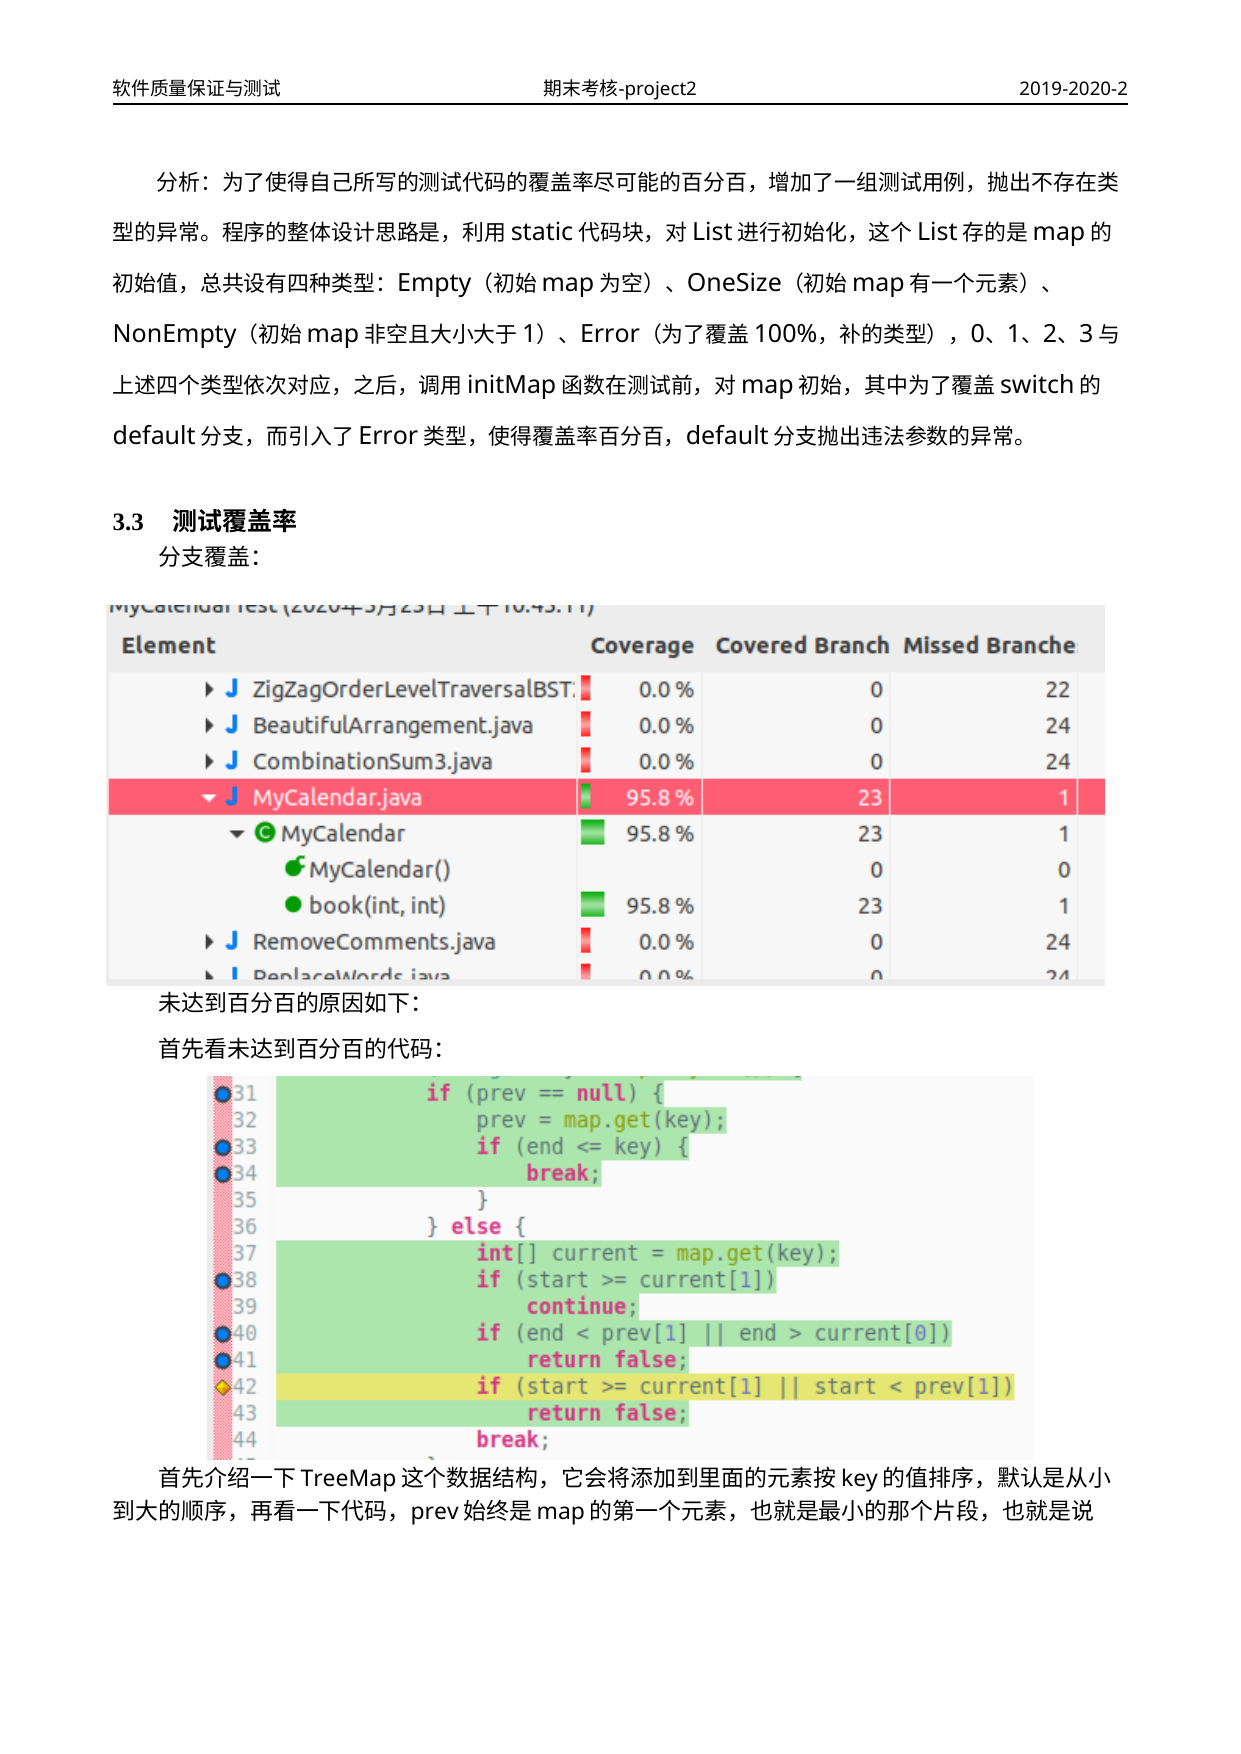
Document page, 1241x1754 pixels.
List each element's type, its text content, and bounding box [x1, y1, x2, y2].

picture [106, 605, 1105, 986]
text 未达到百分百的原因如下： [112, 584, 1128, 1018]
picture [206, 1076, 1035, 1460]
text 分析：为了使得自己所写的测试代码的覆盖率尽可能的百分百，增加了一组测试用例，抛出不存在类型的异常。程序的整体设计思路是，利用static代码块，对List进行初始化，这个List存的是map的初始值，总共设有四种类型：Empty（初始map为空）、OneSize（初始map有一个元素）、NonEmpty（初始map非空且大小大于1）、Error（为了覆盖100%，补的类型），0、1、2、3与上述四个类型依次对应，之后，调用initMap函数在测试前，对map初始，其中为了覆盖switch的default分支，而引入了Error类型，使得覆盖率百分百，default分支抛出违法参数的异常。 [112, 164, 1128, 451]
text 首先看未达到百分百的代码： [112, 1031, 1128, 1064]
text 分支覆盖： [112, 538, 1128, 572]
text 首先介绍一下TreeMap这个数据结构，它会将添加到里面的元素按key的值排序，默认是从小到大的顺序，再看一下代码，prev始终是map的第一个元素，也就是最小的那个片段，也就是说 [112, 1460, 1128, 1526]
subtitle 测试覆盖率 [112, 501, 1128, 538]
